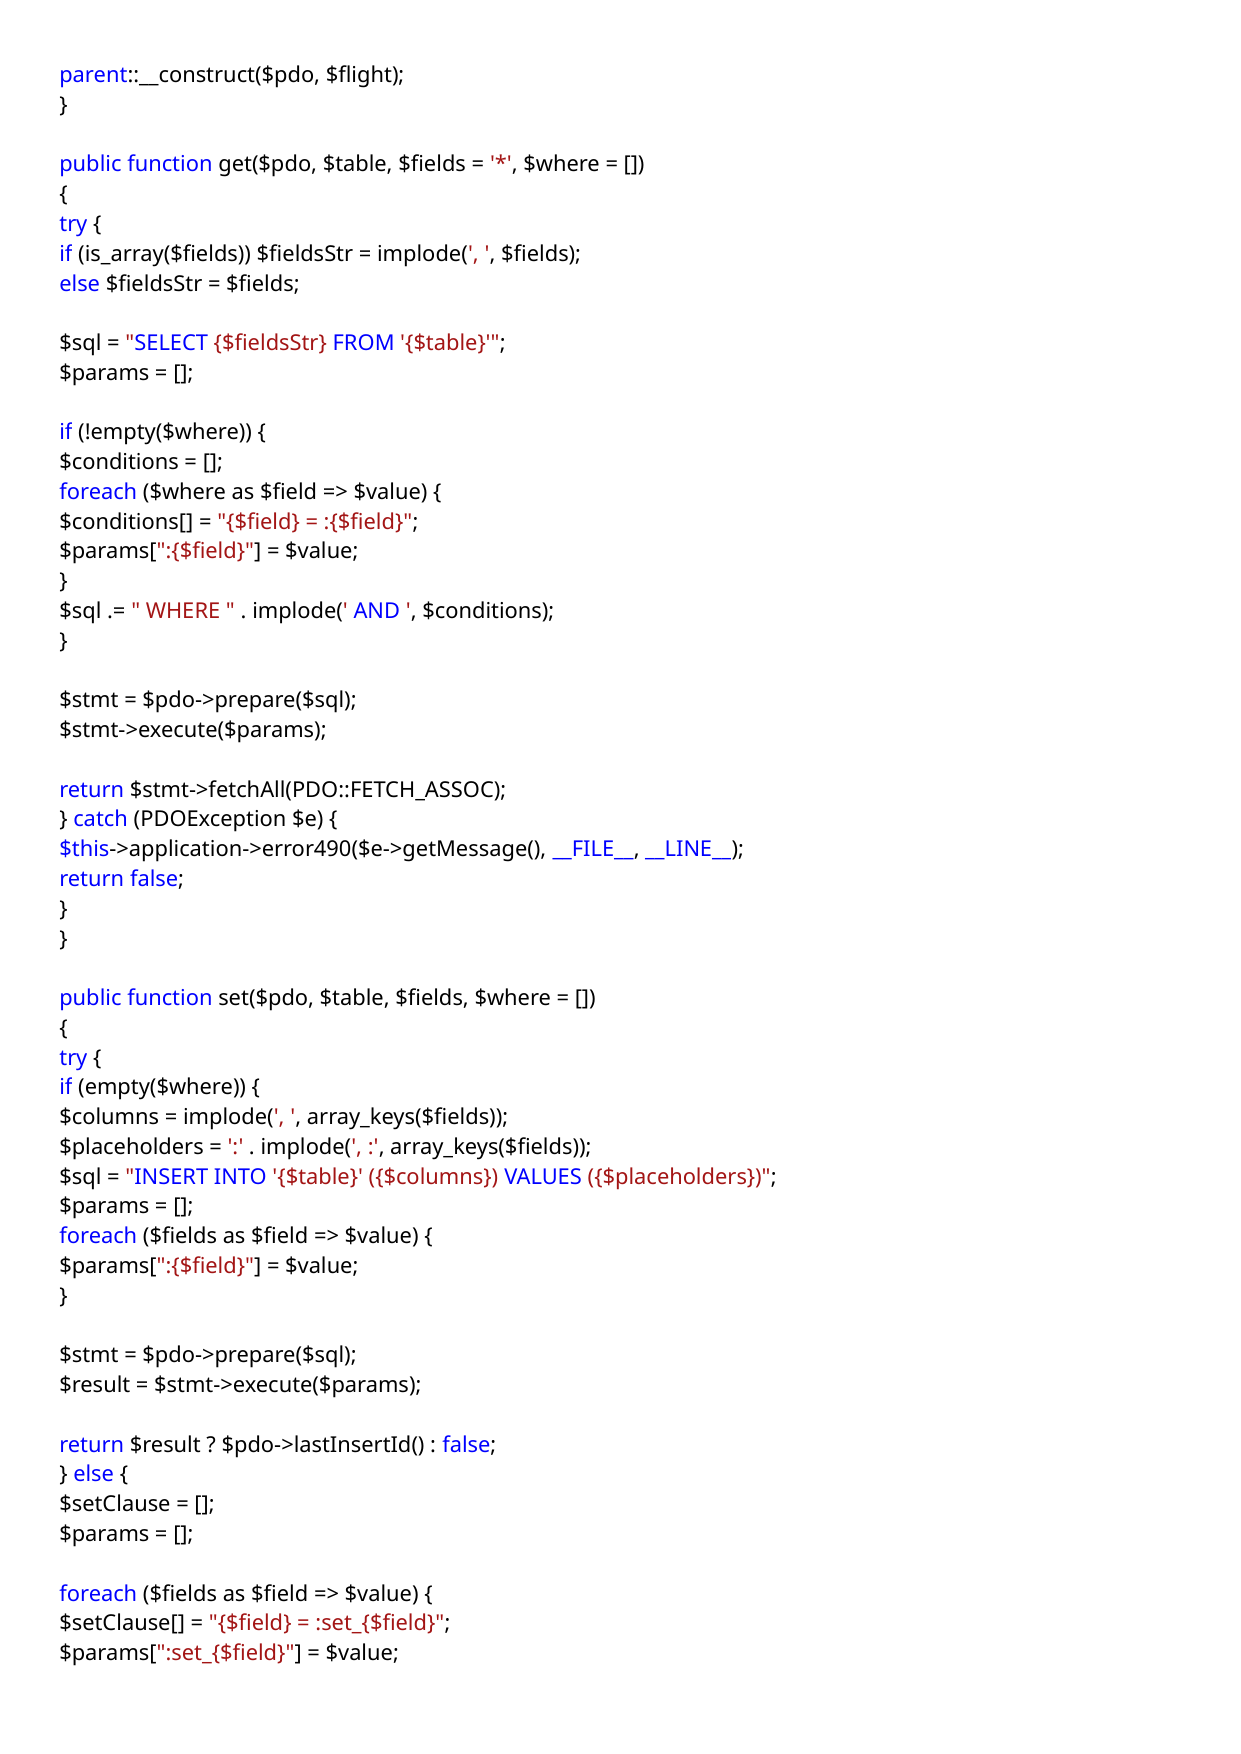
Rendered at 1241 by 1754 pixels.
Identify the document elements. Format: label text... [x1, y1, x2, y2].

text $params[":{$field}"] = $value; [59, 535, 1181, 565]
text $placeholders = ':' . implode(', :', array_keys($fields)); [59, 1131, 1181, 1161]
text return false; [59, 863, 1181, 893]
text return $stmt->fetchAll(PDO::FETCH_ASSOC); [59, 773, 1181, 803]
text } [59, 625, 1181, 654]
text public function set($pdo, $table, $fields, $where = []) [59, 982, 1181, 1012]
text } else { [59, 1458, 1181, 1488]
text $this->application->error490($e->getMessage(), __FILE__, __LINE__); [59, 833, 1181, 863]
text } [59, 893, 1181, 922]
text $sql .= " WHERE " . implode(' AND ', $conditions); [59, 595, 1181, 625]
text $sql = "INSERT INTO '{$table}' ({$columns}) VALUES ({$placeholders})"; [59, 1161, 1181, 1191]
text $result = $stmt->execute($params); [59, 1369, 1181, 1399]
text if (is_array($fields)) $fieldsStr = implode(', ', $fields); [59, 238, 1181, 267]
text foreach ($fields as $field => $value) { [59, 1220, 1181, 1250]
text $columns = implode(', ', array_keys($fields)); [59, 1101, 1181, 1131]
text } [59, 1280, 1181, 1310]
text $params[":{$field}"] = $value; [59, 1250, 1181, 1280]
text $params[":set_{$field}"] = $value; [59, 1637, 1181, 1667]
text $stmt->execute($params); [59, 714, 1181, 744]
text $params = []; [59, 357, 1181, 387]
text $stmt = $pdo->prepare($sql); [59, 1339, 1181, 1369]
text $setClause = []; [59, 1488, 1181, 1518]
text foreach ($fields as $field => $value) { [59, 1577, 1181, 1607]
text return $result ? $pdo->lastInsertId() : false; [59, 1429, 1181, 1458]
text } [59, 922, 1181, 952]
text $conditions = []; [59, 446, 1181, 476]
text } catch (PDOException $e) { [59, 803, 1181, 833]
text public function get($pdo, $table, $fields = '*', $where = []) [59, 148, 1181, 178]
text $setClause[] = "{$field} = :set_{$field}"; [59, 1607, 1181, 1637]
text { [59, 1012, 1181, 1042]
text } [59, 89, 1181, 119]
text $stmt = $pdo->prepare($sql); [59, 684, 1181, 714]
text $sql = "SELECT {$fieldsStr} FROM '{$table}'"; [59, 327, 1181, 357]
text if (empty($where)) { [59, 1071, 1181, 1101]
text parent::__construct($pdo, $flight); [59, 59, 1181, 89]
text $params = []; [59, 1191, 1181, 1220]
text } [59, 565, 1181, 595]
text else $fieldsStr = $fields; [59, 267, 1181, 297]
text $conditions[] = "{$field} = :{$field}"; [59, 506, 1181, 535]
text try { [59, 208, 1181, 238]
text $params = []; [59, 1518, 1181, 1548]
text { [59, 178, 1181, 208]
text foreach ($where as $field => $value) { [59, 476, 1181, 506]
text try { [59, 1042, 1181, 1071]
text if (!empty($where)) { [59, 416, 1181, 446]
